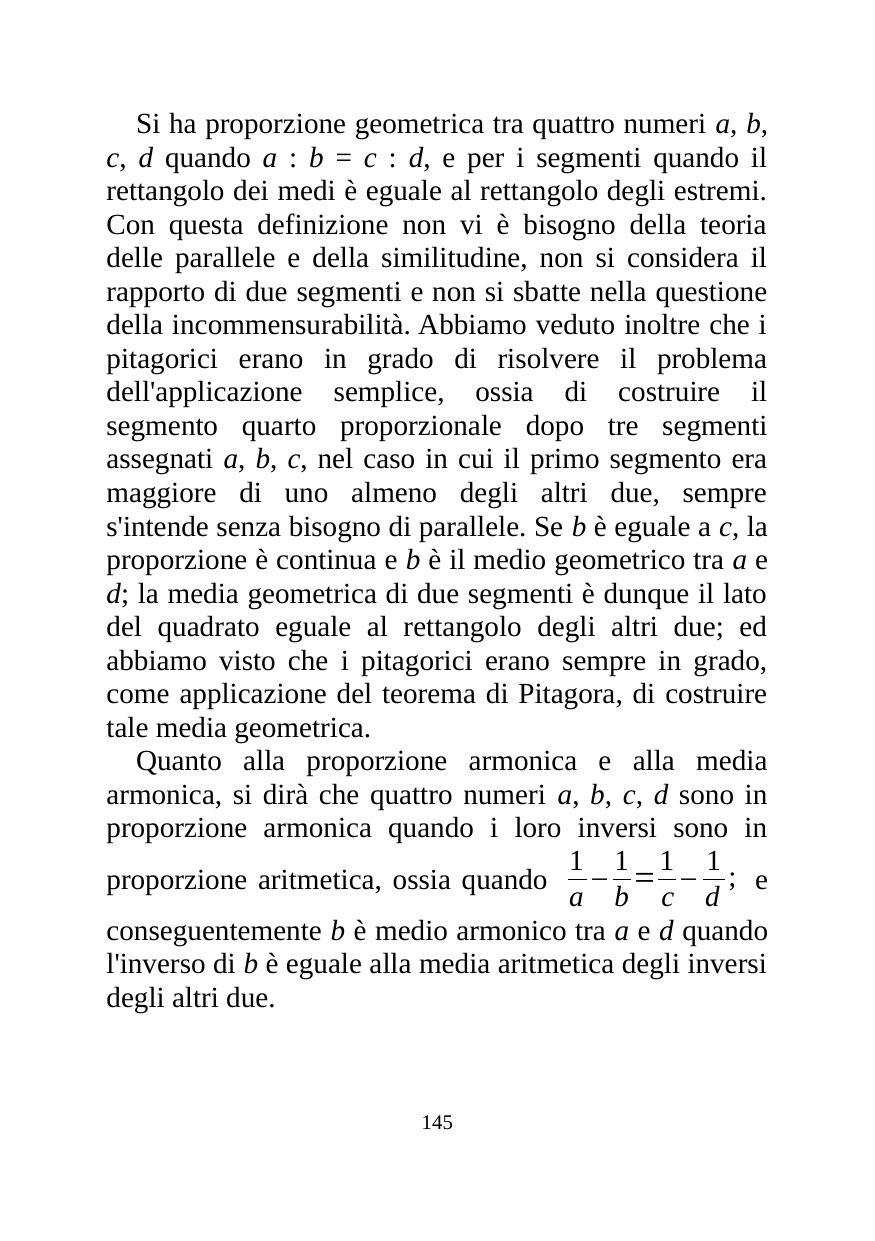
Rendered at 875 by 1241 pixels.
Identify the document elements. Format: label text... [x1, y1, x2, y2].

text Si ha proporzione geometrica tra quattro numeri a, b, c, d quando a : b = c : d, e per i segmenti quando il rettangolo dei medi è eguale al rettangolo degli estremi. Con questa definizione non vi è bisogno della teoria delle parallele e della similitudine, non si considera il rapporto di due segmenti e non si sbatte nella questione della incommensurabilità. Abbiamo veduto inoltre che i pitagorici erano in grado di risolvere il problema dell'applicazione semplice, ossia di costruire il segmento quarto proporzionale dopo tre segmenti assegnati a, b, c, nel caso in cui il primo segmento era maggiore di uno almeno degli altri due, sempre s'intende senza bisogno di parallele. Se b è eguale a c, la proporzione è continua e b è il medio geometrico tra a e d; la media geometrica di due segmenti è dunque il lato del quadrato eguale al rettangolo degli altri due; ed abbiamo visto che i pitagorici erano sempre in grado, come applicazione del teorema di Pitagora, di costruire tale media geometrica. [106, 106, 768, 743]
text Quanto alla proporzione armonica e alla media armonica, si dirà che quattro numeri a, b, c, d sono in proporzione armonica quando i loro inversi sono in proporzione aritmetica, ossia quandoe conseguentemente b è medio armonico tra a e d quando l'inverso di b è eguale alla media aritmetica degli inversi degli altri due. [106, 743, 768, 1014]
